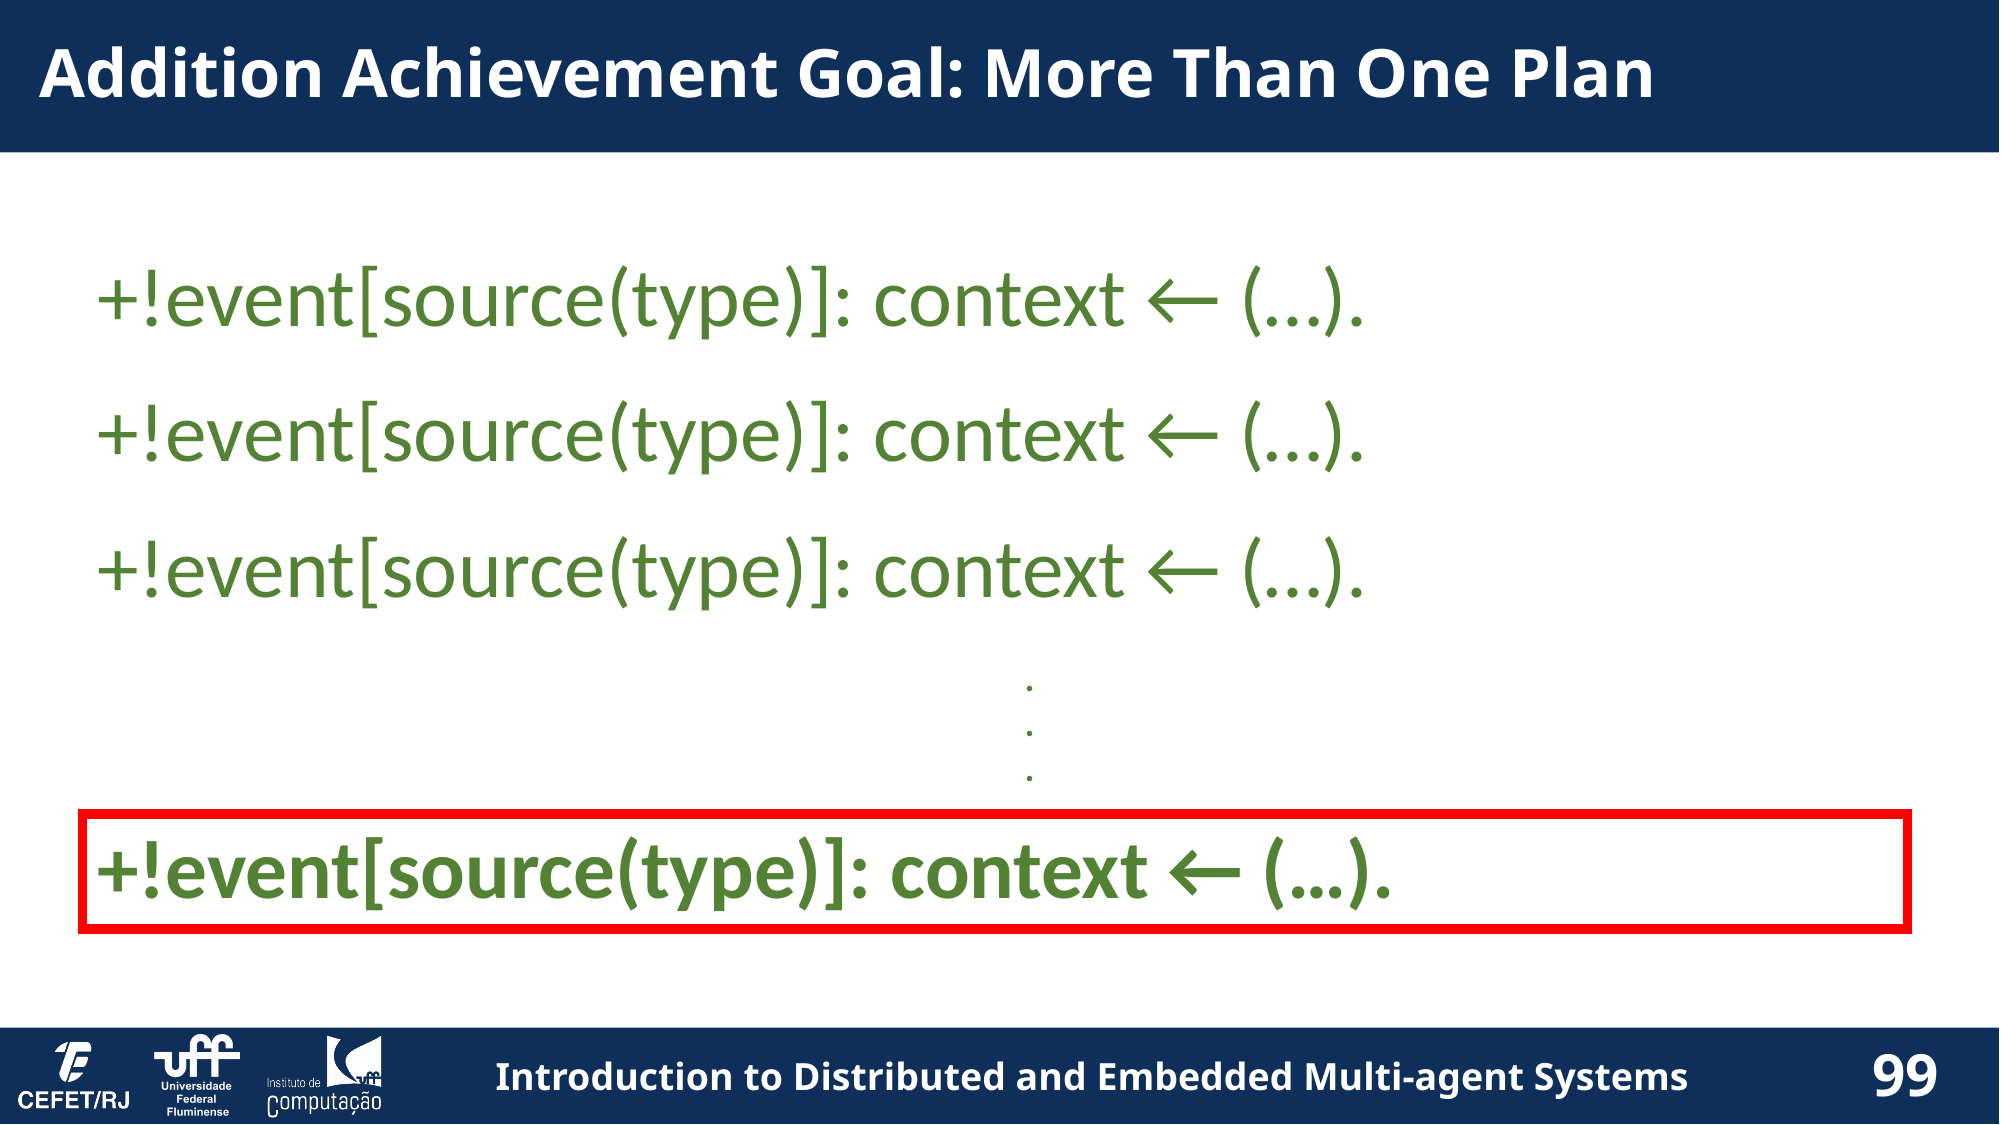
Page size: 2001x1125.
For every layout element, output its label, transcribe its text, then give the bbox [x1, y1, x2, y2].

text_box +!event[source(type)]: context ← (…). [87, 819, 1903, 924]
picture [265, 1033, 383, 1118]
picture [153, 1033, 241, 1121]
text_box +!event[source(type)]: context ← (…). [82, 507, 1908, 622]
picture [18, 1021, 129, 1125]
text_box Addition Achievement Goal: More Than One Plan [25, 23, 1999, 119]
text_box +!event[source(type)]: context ← (…). [82, 371, 1908, 487]
text_box +!event[source(type)]: context ← (…). [82, 235, 1908, 351]
text_box . . . [1009, 646, 1105, 797]
